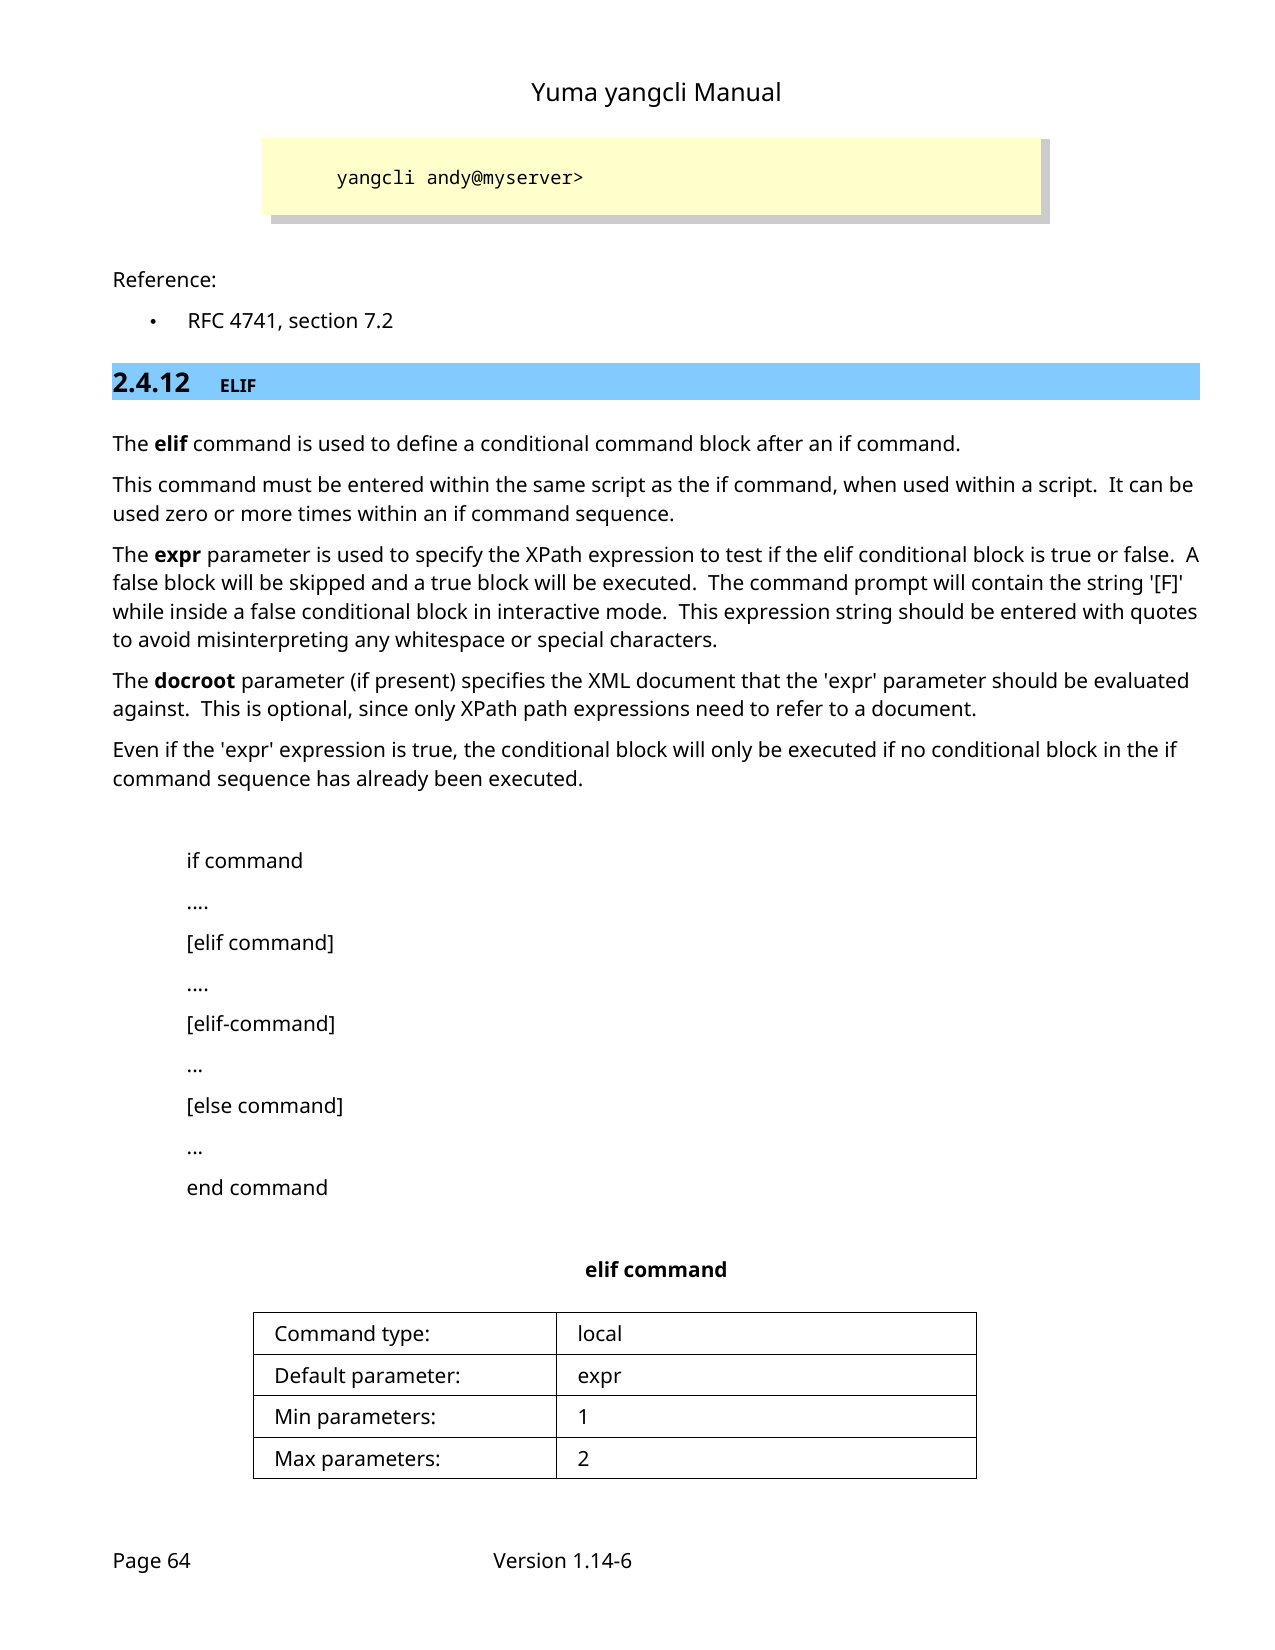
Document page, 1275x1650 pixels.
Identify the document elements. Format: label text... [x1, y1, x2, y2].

text The elif command is used to define a conditional command block after an if command. [112, 429, 1200, 458]
text The expr parameter is used to specify the XPath expression to test if the elif conditional block is true or false. A false block will be skipped and a true block will be executed. The command prompt will contain the string '[F]' while inside a false conditional block in interactive mode. This expression string should be entered with quotes to avoid misinterpreting any whitespace or special characters. [112, 540, 1200, 654]
subtitle elif command [127, 1255, 1185, 1284]
text [else command] [112, 1091, 1200, 1120]
text .... [112, 969, 1200, 997]
text Reference: [112, 265, 1200, 293]
table_cell Max parameters: [254, 1438, 556, 1478]
table_header local [557, 1313, 976, 1354]
text ... [112, 1051, 1200, 1079]
table_cell Default parameter: [254, 1355, 556, 1395]
table_cell 2 [557, 1438, 976, 1478]
text The docroot parameter (if present) specifies the XML document that the 'expr' parameter should be evaluated against. This is optional, since only XPath path expressions need to refer to a document. [112, 666, 1200, 723]
table_header Command type: [254, 1313, 556, 1354]
text This command must be entered within the same script as the if command, when used within a script. It can be used zero or more times within an if command sequence. [112, 471, 1200, 527]
text ... [112, 1132, 1200, 1161]
text [elif-command] [112, 1009, 1200, 1038]
text yangcli andy@myserver> [262, 164, 1041, 189]
text Even if the 'expr' expression is true, the conditional block will only be executed if no conditional block in the if command sequence has already been executed. [112, 736, 1200, 792]
table_cell 1 [557, 1396, 976, 1437]
text if command [112, 846, 1200, 874]
table_cell Min parameters: [254, 1396, 556, 1437]
text .... [112, 887, 1200, 915]
list RFC 4741, section 7.2 [150, 306, 1200, 334]
text end command [112, 1173, 1200, 1202]
table_cell expr [557, 1355, 976, 1395]
subtitle elif [112, 363, 1200, 400]
text [elif command] [112, 928, 1200, 956]
